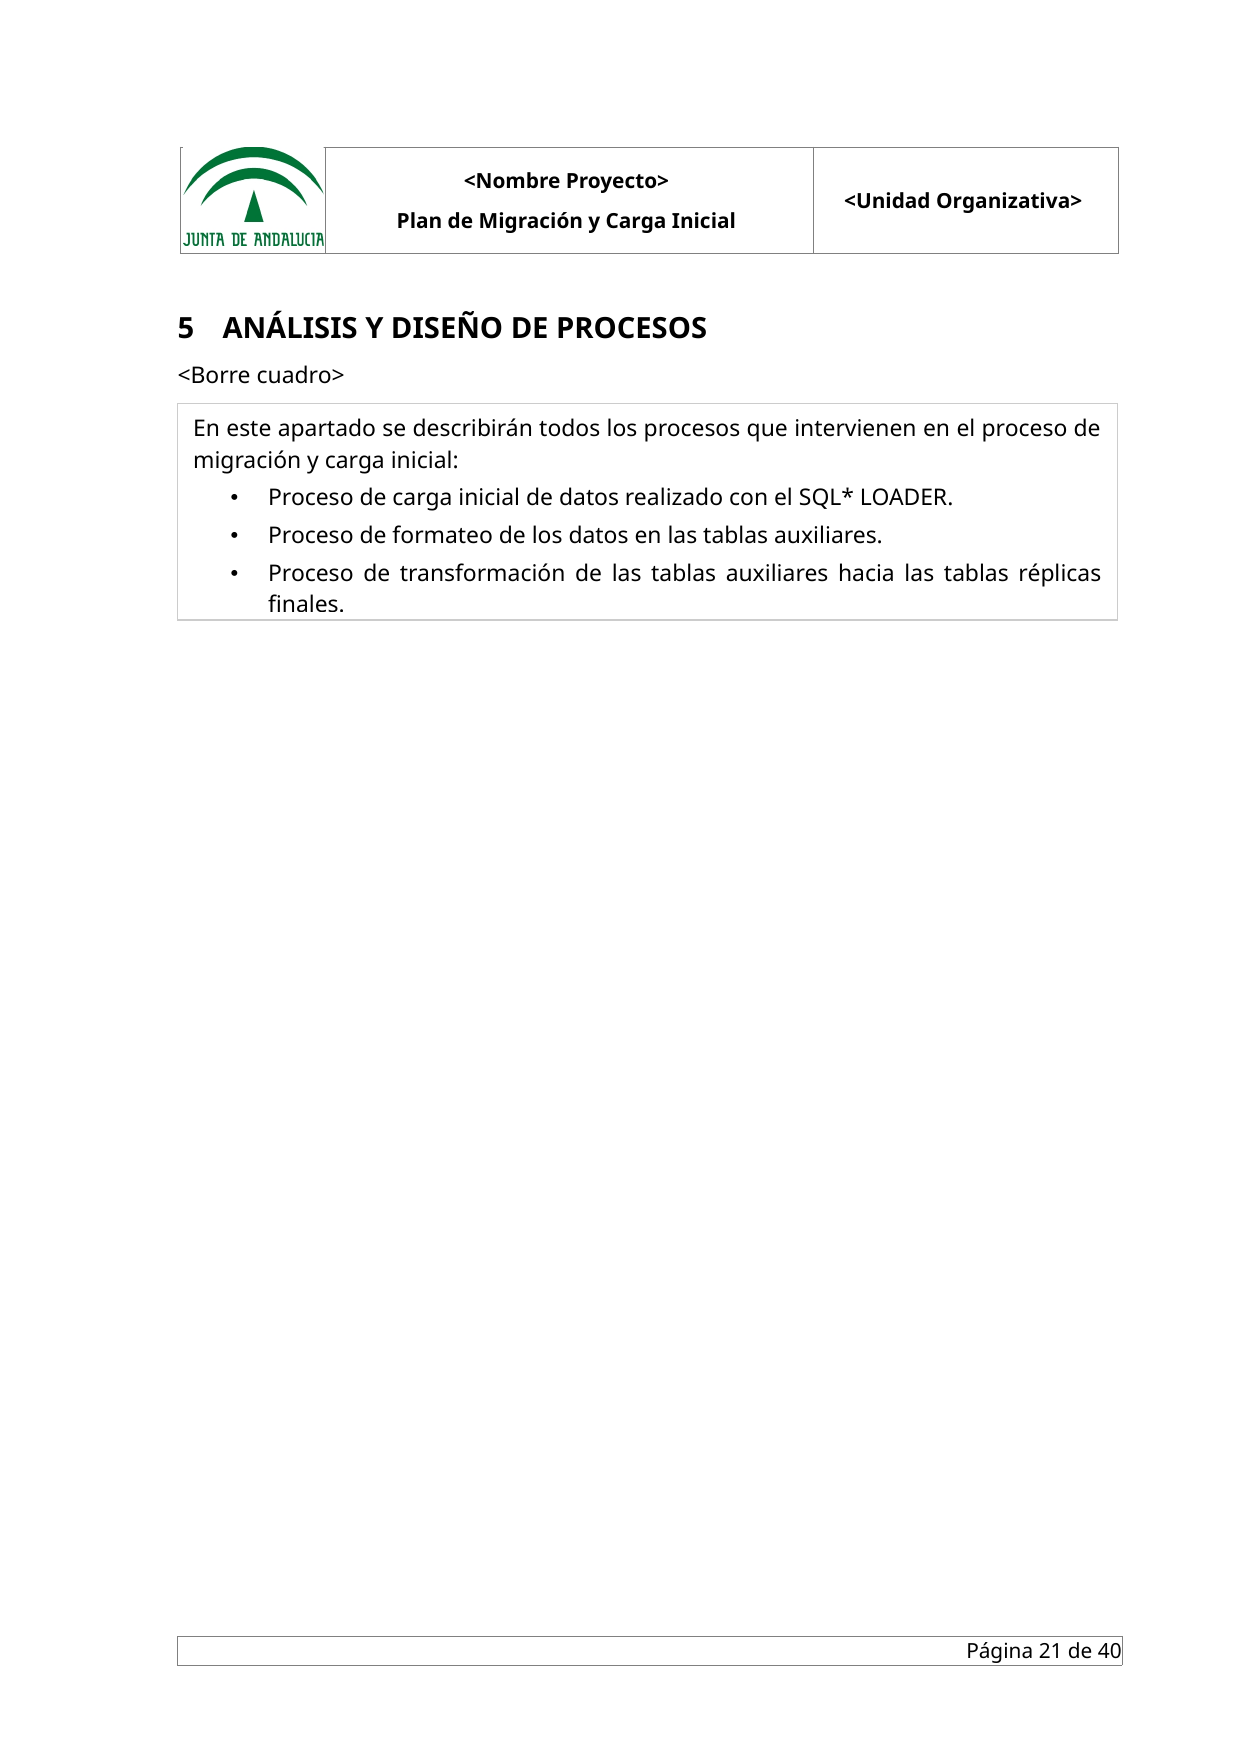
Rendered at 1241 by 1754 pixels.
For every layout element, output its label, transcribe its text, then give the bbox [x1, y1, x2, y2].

text <Borre cuadro> [177, 359, 1122, 390]
list Proceso de carga inicial de datos realizado con el SQL* LOADER. [230, 481, 1102, 512]
list Proceso de transformación de las tablas auxiliares hacia las tablas réplicas finales. [230, 557, 1102, 611]
subtitle ANÁLISIS Y DISEÑO DE PROCESOS [177, 307, 1122, 347]
text En este apartado se describirán todos los procesos que intervienen en el proceso de migración y carga inicial: [193, 412, 1102, 475]
list Proceso de formateo de los datos en las tablas auxiliares. [230, 519, 1102, 550]
